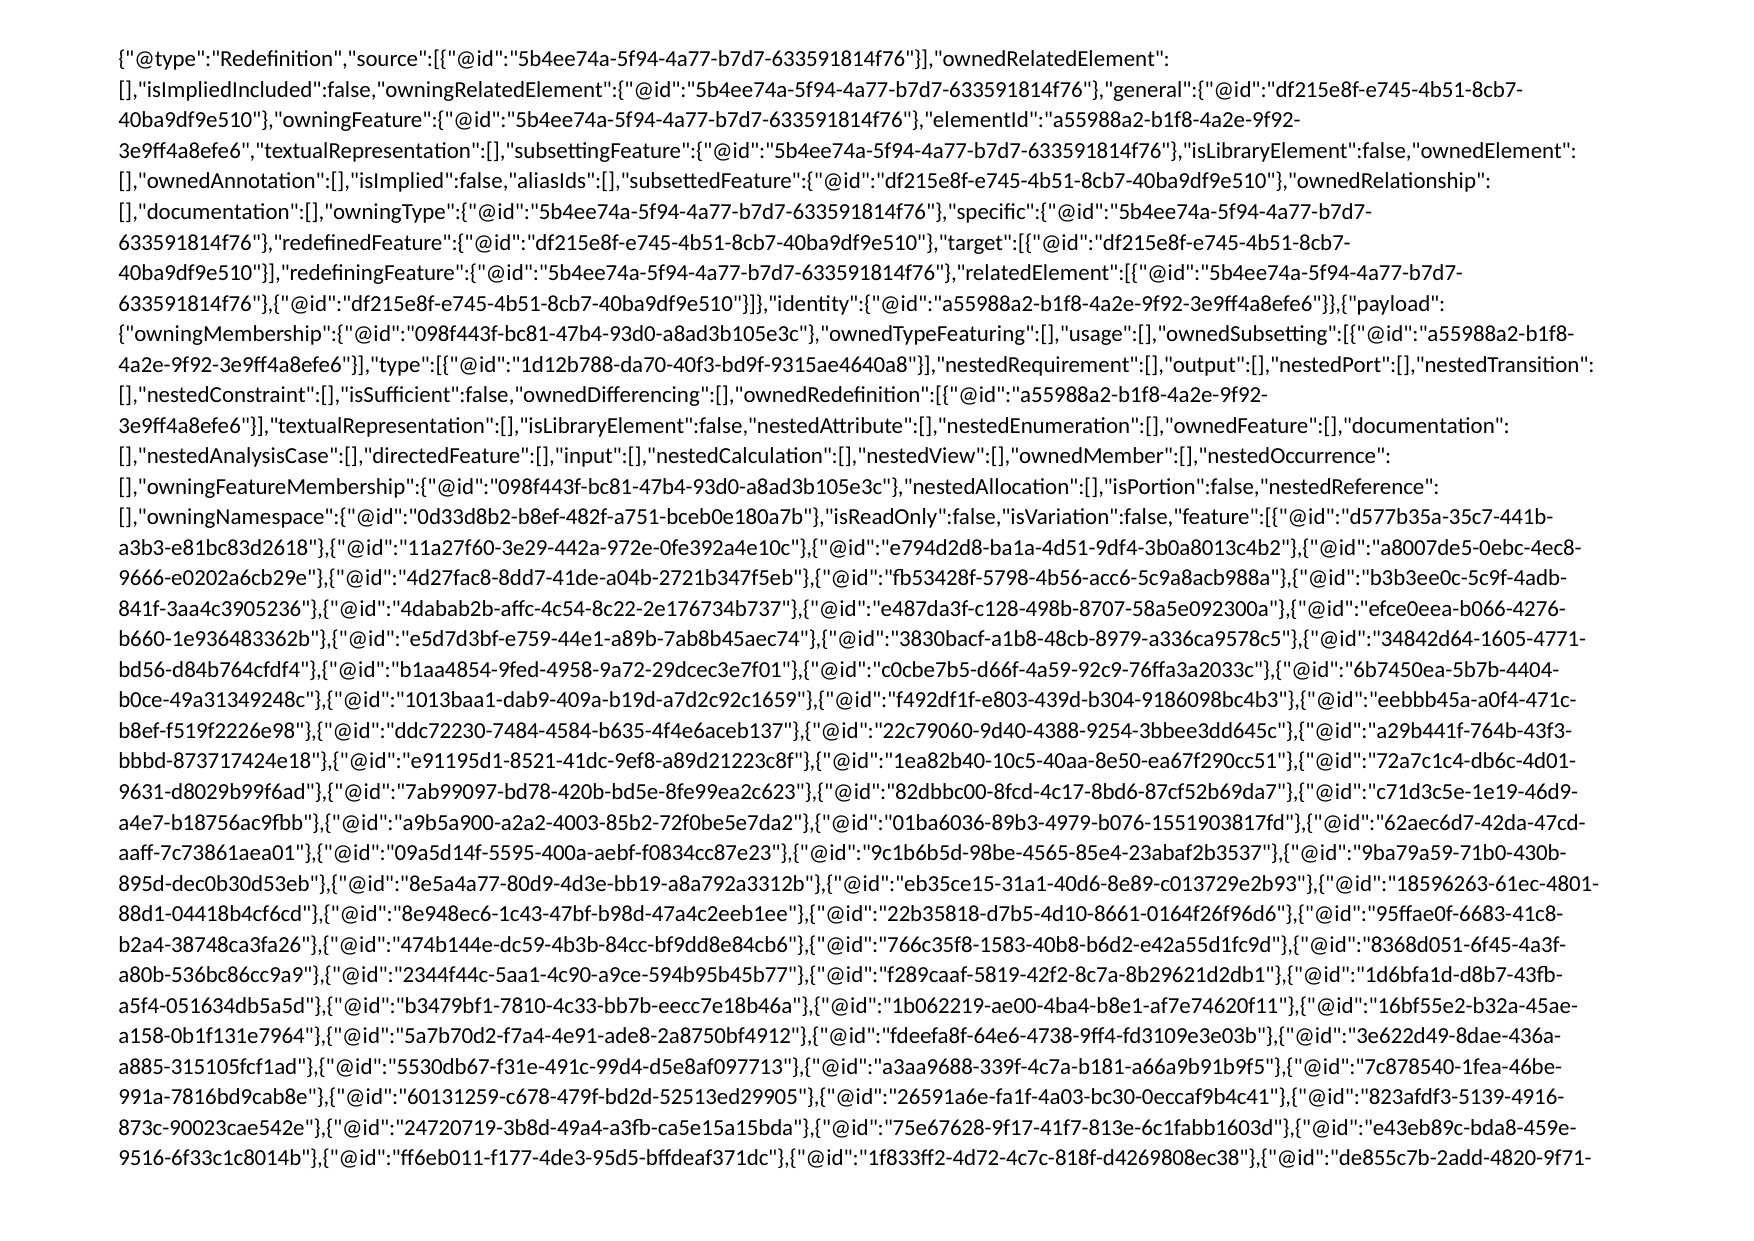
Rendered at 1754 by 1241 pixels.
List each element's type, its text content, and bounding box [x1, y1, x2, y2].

text {"@type":"Redefinition","source":[{"@id":"5b4ee74a-5f94-4a77-b7d7-633591814f76"}],"ownedRelatedElement":[],"isImpliedIncluded":false,"owningRelatedElement":{"@id":"5b4ee74a-5f94-4a77-b7d7-633591814f76"},"general":{"@id":"df215e8f-e745-4b51-8cb7-40ba9df9e510"},"owningFeature":{"@id":"5b4ee74a-5f94-4a77-b7d7-633591814f76"},"elementId":"a55988a2-b1f8-4a2e-9f92-3e9ff4a8efe6","textualRepresentation":[],"subsettingFeature":{"@id":"5b4ee74a-5f94-4a77-b7d7-633591814f76"},"isLibraryElement":false,"ownedElement":[],"ownedAnnotation":[],"isImplied":false,"aliasIds":[],"subsettedFeature":{"@id":"df215e8f-e745-4b51-8cb7-40ba9df9e510"},"ownedRelationship":[],"documentation":[],"owningType":{"@id":"5b4ee74a-5f94-4a77-b7d7-633591814f76"},"specific":{"@id":"5b4ee74a-5f94-4a77-b7d7-633591814f76"},"redefinedFeature":{"@id":"df215e8f-e745-4b51-8cb7-40ba9df9e510"},"target":[{"@id":"df215e8f-e745-4b51-8cb7-40ba9df9e510"}],"redefiningFeature":{"@id":"5b4ee74a-5f94-4a77-b7d7-633591814f76"},"relatedElement":[{"@id":"5b4ee74a-5f94-4a77-b7d7-633591814f76"},{"@id":"df215e8f-e745-4b51-8cb7-40ba9df9e510"}]},"identity":{"@id":"a55988a2-b1f8-4a2e-9f92-3e9ff4a8efe6"}},{"payload":{"owningMembership":{"@id":"098f443f-bc81-47b4-93d0-a8ad3b105e3c"},"ownedTypeFeaturing":[],"usage":[],"ownedSubsetting":[{"@id":"a55988a2-b1f8-4a2e-9f92-3e9ff4a8efe6"}],"type":[{"@id":"1d12b788-da70-40f3-bd9f-9315ae4640a8"}],"nestedRequirement":[],"output":[],"nestedPort":[],"nestedTransition":[],"nestedConstraint":[],"isSufficient":false,"ownedDifferencing":[],"ownedRedefinition":[{"@id":"a55988a2-b1f8-4a2e-9f92-3e9ff4a8efe6"}],"textualRepresentation":[],"isLibraryElement":false,"nestedAttribute":[],"nestedEnumeration":[],"ownedFeature":[],"documentation":[],"nestedAnalysisCase":[],"directedFeature":[],"input":[],"nestedCalculation":[],"nestedView":[],"ownedMember":[],"nestedOccurrence":[],"owningFeatureMembership":{"@id":"098f443f-bc81-47b4-93d0-a8ad3b105e3c"},"nestedAllocation":[],"isPortion":false,"nestedReference":[],"owningNamespace":{"@id":"0d33d8b2-b8ef-482f-a751-bceb0e180a7b"},"isReadOnly":false,"isVariation":false,"feature":[{"@id":"d577b35a-35c7-441b-a3b3-e81bc83d2618"},{"@id":"11a27f60-3e29-442a-972e-0fe392a4e10c"},{"@id":"e794d2d8-ba1a-4d51-9df4-3b0a8013c4b2"},{"@id":"a8007de5-0ebc-4ec8-9666-e0202a6cb29e"},{"@id":"4d27fac8-8dd7-41de-a04b-2721b347f5eb"},{"@id":"fb53428f-5798-4b56-acc6-5c9a8acb988a"},{"@id":"b3b3ee0c-5c9f-4adb-841f-3aa4c3905236"},{"@id":"4dabab2b-affc-4c54-8c22-2e176734b737"},{"@id":"e487da3f-c128-498b-8707-58a5e092300a"},{"@id":"efce0eea-b066-4276-b660-1e936483362b"},{"@id":"e5d7d3bf-e759-44e1-a89b-7ab8b45aec74"},{"@id":"3830bacf-a1b8-48cb-8979-a336ca9578c5"},{"@id":"34842d64-1605-4771-bd56-d84b764cfdf4"},{"@id":"b1aa4854-9fed-4958-9a72-29dcec3e7f01"},{"@id":"c0cbe7b5-d66f-4a59-92c9-76ffa3a2033c"},{"@id":"6b7450ea-5b7b-4404-b0ce-49a31349248c"},{"@id":"1013baa1-dab9-409a-b19d-a7d2c92c1659"},{"@id":"f492df1f-e803-439d-b304-9186098bc4b3"},{"@id":"eebbb45a-a0f4-471c-b8ef-f519f2226e98"},{"@id":"ddc72230-7484-4584-b635-4f4e6aceb137"},{"@id":"22c79060-9d40-4388-9254-3bbee3dd645c"},{"@id":"a29b441f-764b-43f3-bbbd-873717424e18"},{"@id":"e91195d1-8521-41dc-9ef8-a89d21223c8f"},{"@id":"1ea82b40-10c5-40aa-8e50-ea67f290cc51"},{"@id":"72a7c1c4-db6c-4d01-9631-d8029b99f6ad"},{"@id":"7ab99097-bd78-420b-bd5e-8fe99ea2c623"},{"@id":"82dbbc00-8fcd-4c17-8bd6-87cf52b69da7"},{"@id":"c71d3c5e-1e19-46d9-a4e7-b18756ac9fbb"},{"@id":"a9b5a900-a2a2-4003-85b2-72f0be5e7da2"},{"@id":"01ba6036-89b3-4979-b076-1551903817fd"},{"@id":"62aec6d7-42da-47cd-aaff-7c73861aea01"},{"@id":"09a5d14f-5595-400a-aebf-f0834cc87e23"},{"@id":"9c1b6b5d-98be-4565-85e4-23abaf2b3537"},{"@id":"9ba79a59-71b0-430b-895d-dec0b30d53eb"},{"@id":"8e5a4a77-80d9-4d3e-bb19-a8a792a3312b"},{"@id":"eb35ce15-31a1-40d6-8e89-c013729e2b93"},{"@id":"18596263-61ec-4801-88d1-04418b4cf6cd"},{"@id":"8e948ec6-1c43-47bf-b98d-47a4c2eeb1ee"},{"@id":"22b35818-d7b5-4d10-8661-0164f26f96d6"},{"@id":"95ffae0f-6683-41c8-b2a4-38748ca3fa26"},{"@id":"474b144e-dc59-4b3b-84cc-bf9dd8e84cb6"},{"@id":"766c35f8-1583-40b8-b6d2-e42a55d1fc9d"},{"@id":"8368d051-6f45-4a3f-a80b-536bc86cc9a9"},{"@id":"2344f44c-5aa1-4c90-a9ce-594b95b45b77"},{"@id":"f289caaf-5819-42f2-8c7a-8b29621d2db1"},{"@id":"1d6bfa1d-d8b7-43fb-a5f4-051634db5a5d"},{"@id":"b3479bf1-7810-4c33-bb7b-eecc7e18b46a"},{"@id":"1b062219-ae00-4ba4-b8e1-af7e74620f11"},{"@id":"16bf55e2-b32a-45ae-a158-0b1f131e7964"},{"@id":"5a7b70d2-f7a4-4e91-ade8-2a8750bf4912"},{"@id":"fdeefa8f-64e6-4738-9ff4-fd3109e3e03b"},{"@id":"3e622d49-8dae-436a-a885-315105fcf1ad"},{"@id":"5530db67-f31e-491c-99d4-d5e8af097713"},{"@id":"a3aa9688-339f-4c7a-b181-a66a9b91b9f5"},{"@id":"7c878540-1fea-46be-991a-7816bd9cab8e"},{"@id":"60131259-c678-479f-bd2d-52513ed29905"},{"@id":"26591a6e-fa1f-4a03-bc30-0eccaf9b4c41"},{"@id":"823afdf3-5139-4916-873c-90023cae542e"},{"@id":"24720719-3b8d-49a4-a3fb-ca5e15a15bda"},{"@id":"75e67628-9f17-41f7-813e-6c1fabb1603d"},{"@id":"e43eb89c-bda8-459e-9516-6f33c1c8014b"},{"@id":"ff6eb011-f177-4de3-95d5-bffdeaf371dc"},{"@id":"1f833ff2-4d72-4c7c-818f-d4269808ec38"},{"@id":"de855c7b-2add-4820-9f71- [118, 44, 1606, 1172]
